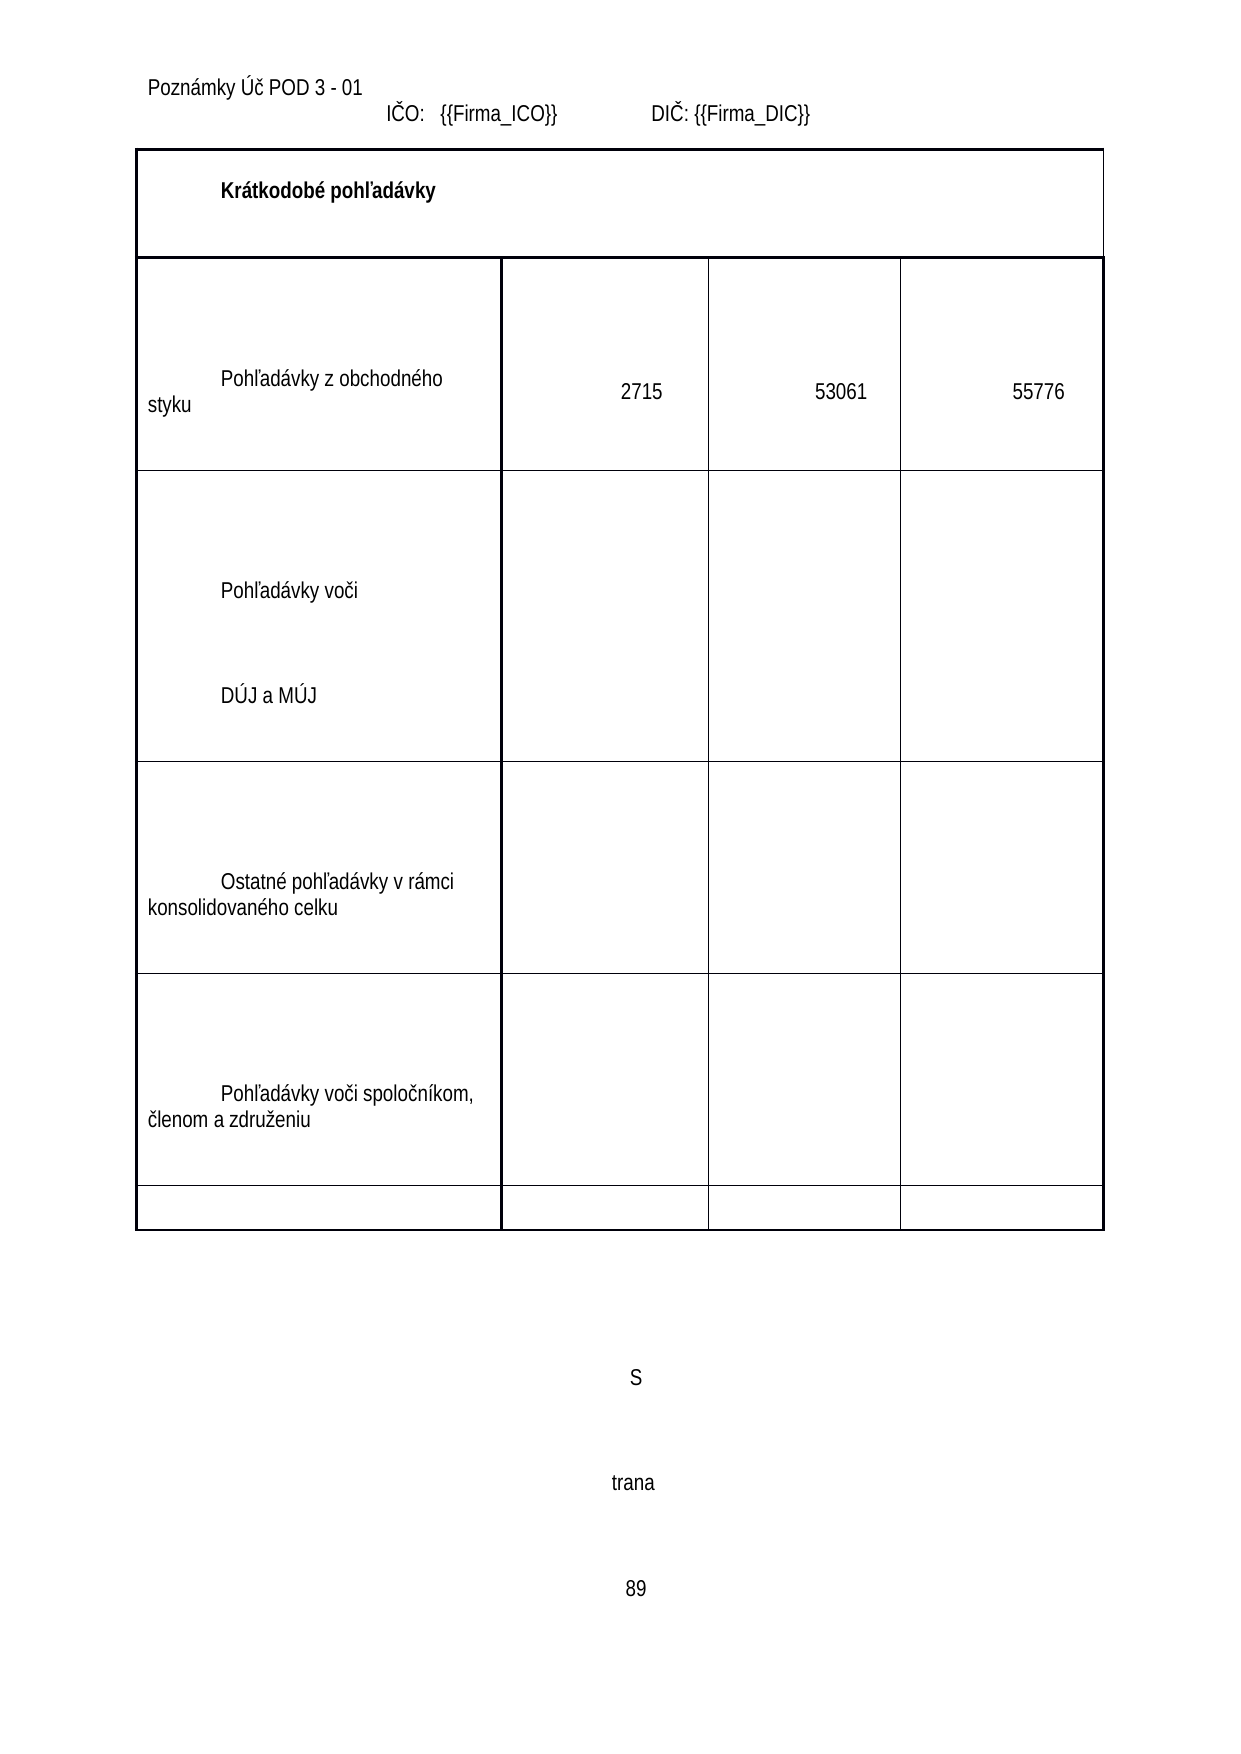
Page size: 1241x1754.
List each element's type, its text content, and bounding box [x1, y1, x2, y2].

table_cell Krátkodobé pohľadávky [138, 151, 1103, 256]
table_cell 53061 [709, 259, 900, 470]
table_cell [138, 1186, 500, 1229]
table_cell Pohľadávky voči spoločníkom, členom a združeniu [138, 974, 500, 1185]
table_cell [709, 974, 900, 1185]
table_cell [503, 471, 708, 761]
table_cell [901, 762, 1102, 973]
table_cell [901, 1186, 1102, 1229]
table_cell Ostatné pohľadávky v rámci konsolidovaného celku [138, 762, 500, 973]
table_cell [709, 471, 900, 761]
table_cell [503, 974, 708, 1185]
table_cell [503, 1186, 708, 1229]
table_cell [901, 471, 1102, 761]
table_cell [503, 762, 708, 973]
table_cell Pohľadávky voči DÚJ a MÚJ [138, 471, 500, 761]
table_cell [709, 1186, 900, 1229]
table_cell Pohľadávky z obchodného styku [138, 259, 500, 470]
table_cell [709, 762, 900, 973]
table_cell [901, 974, 1102, 1185]
table_cell 2715 [503, 259, 708, 470]
table_cell 55776 [901, 259, 1102, 470]
